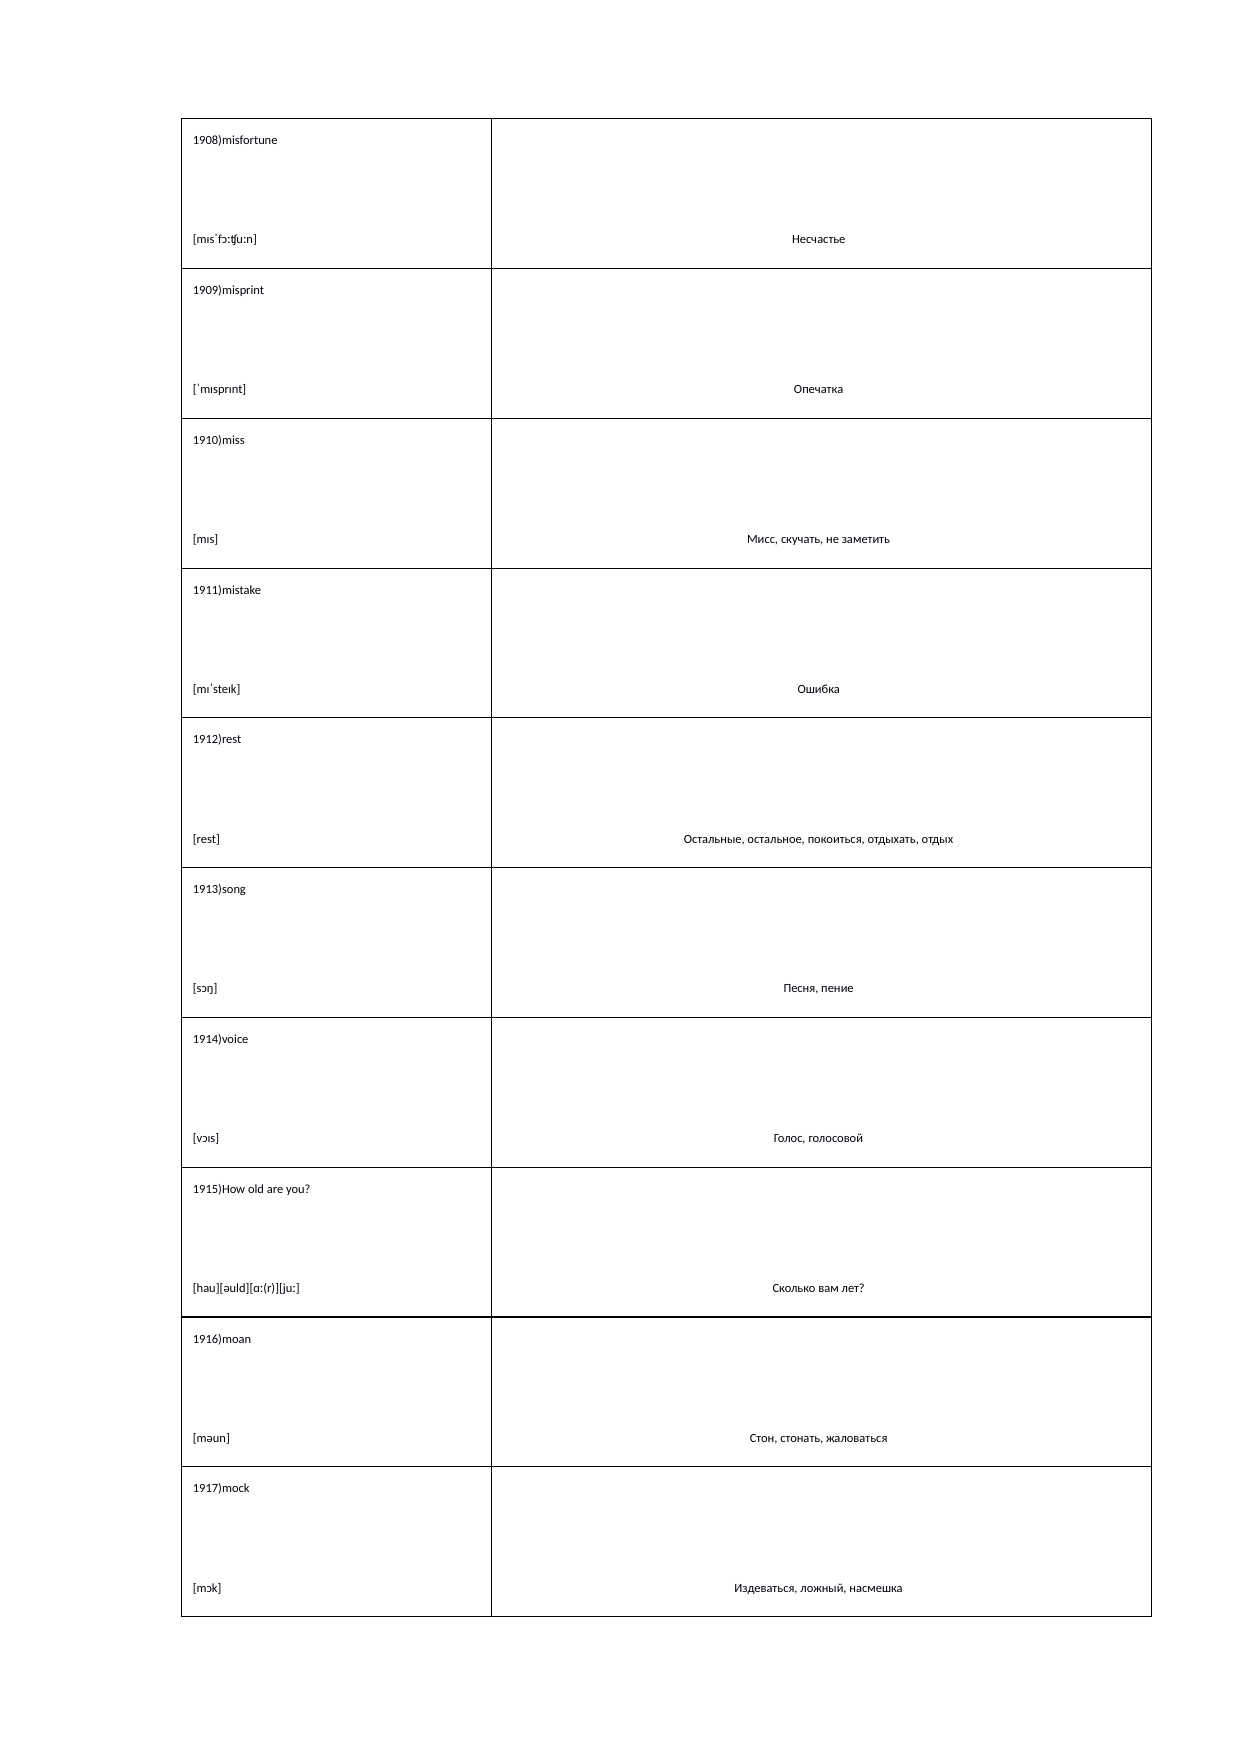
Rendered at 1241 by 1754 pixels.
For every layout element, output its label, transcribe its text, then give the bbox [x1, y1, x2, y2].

table_cell 1914)voice [vɔɪs] [182, 1018, 491, 1167]
table_cell 1917)mock [mɔk] [182, 1467, 491, 1616]
table_cell Остальные, остальное, покоиться, отдыхать, отдых [492, 718, 1151, 867]
table_cell Сколько вам лет? [492, 1168, 1151, 1316]
table_cell Голос, голосовой [492, 1018, 1151, 1167]
table_cell 1910)miss [mɪs] [182, 419, 491, 567]
table_cell Стон, стонать, жаловаться [492, 1318, 1151, 1466]
table_cell 1911)mistake [mɪˈsteɪk] [182, 569, 491, 717]
table_cell 1916)moan [məun] [182, 1318, 491, 1466]
table_cell Ошибка [492, 569, 1151, 717]
table_cell Мисс, скучать, не заметить [492, 419, 1151, 567]
table_cell 1913)song [sɔŋ] [182, 868, 491, 1017]
table_cell 1915)How old are you? [hau][əuld][ɑː(r)][juː] [182, 1168, 491, 1316]
table_cell Опечатка [492, 269, 1151, 418]
table_cell 1908)misfortune [mɪsˈfɔːʧuːn] [182, 119, 491, 268]
table_cell 1912)rest [rest] [182, 718, 491, 867]
table_cell 1909)misprint [ˈmɪsprɪnt] [182, 269, 491, 418]
table_cell Песня, пение [492, 868, 1151, 1017]
table_cell Издеваться, ложный, насмешка [492, 1467, 1151, 1616]
table_cell Несчастье [492, 119, 1151, 268]
